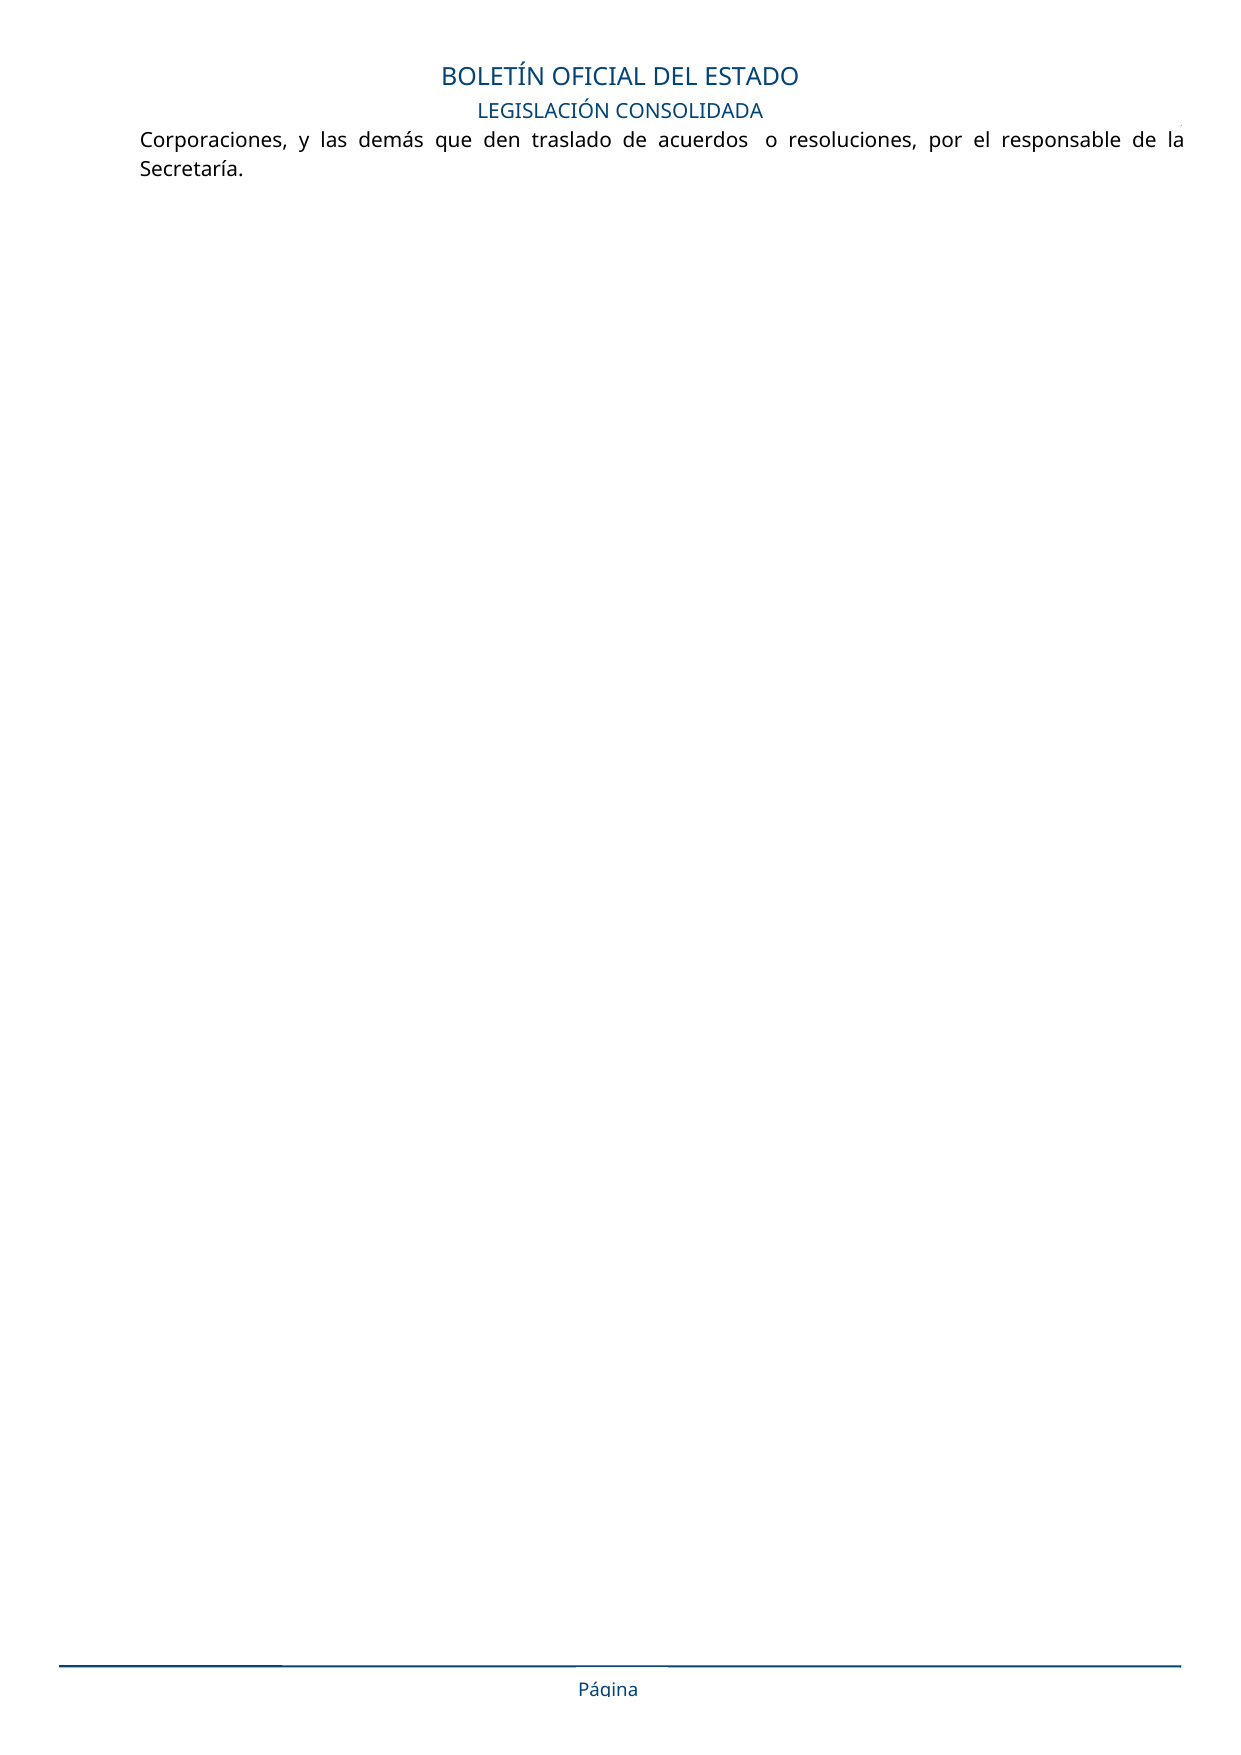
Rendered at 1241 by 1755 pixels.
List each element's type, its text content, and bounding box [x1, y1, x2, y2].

list Corporaciones, y las demás que den traslado de acuerdos o resoluciones, por el responsable de la Secretaría. [139, 125, 1184, 182]
